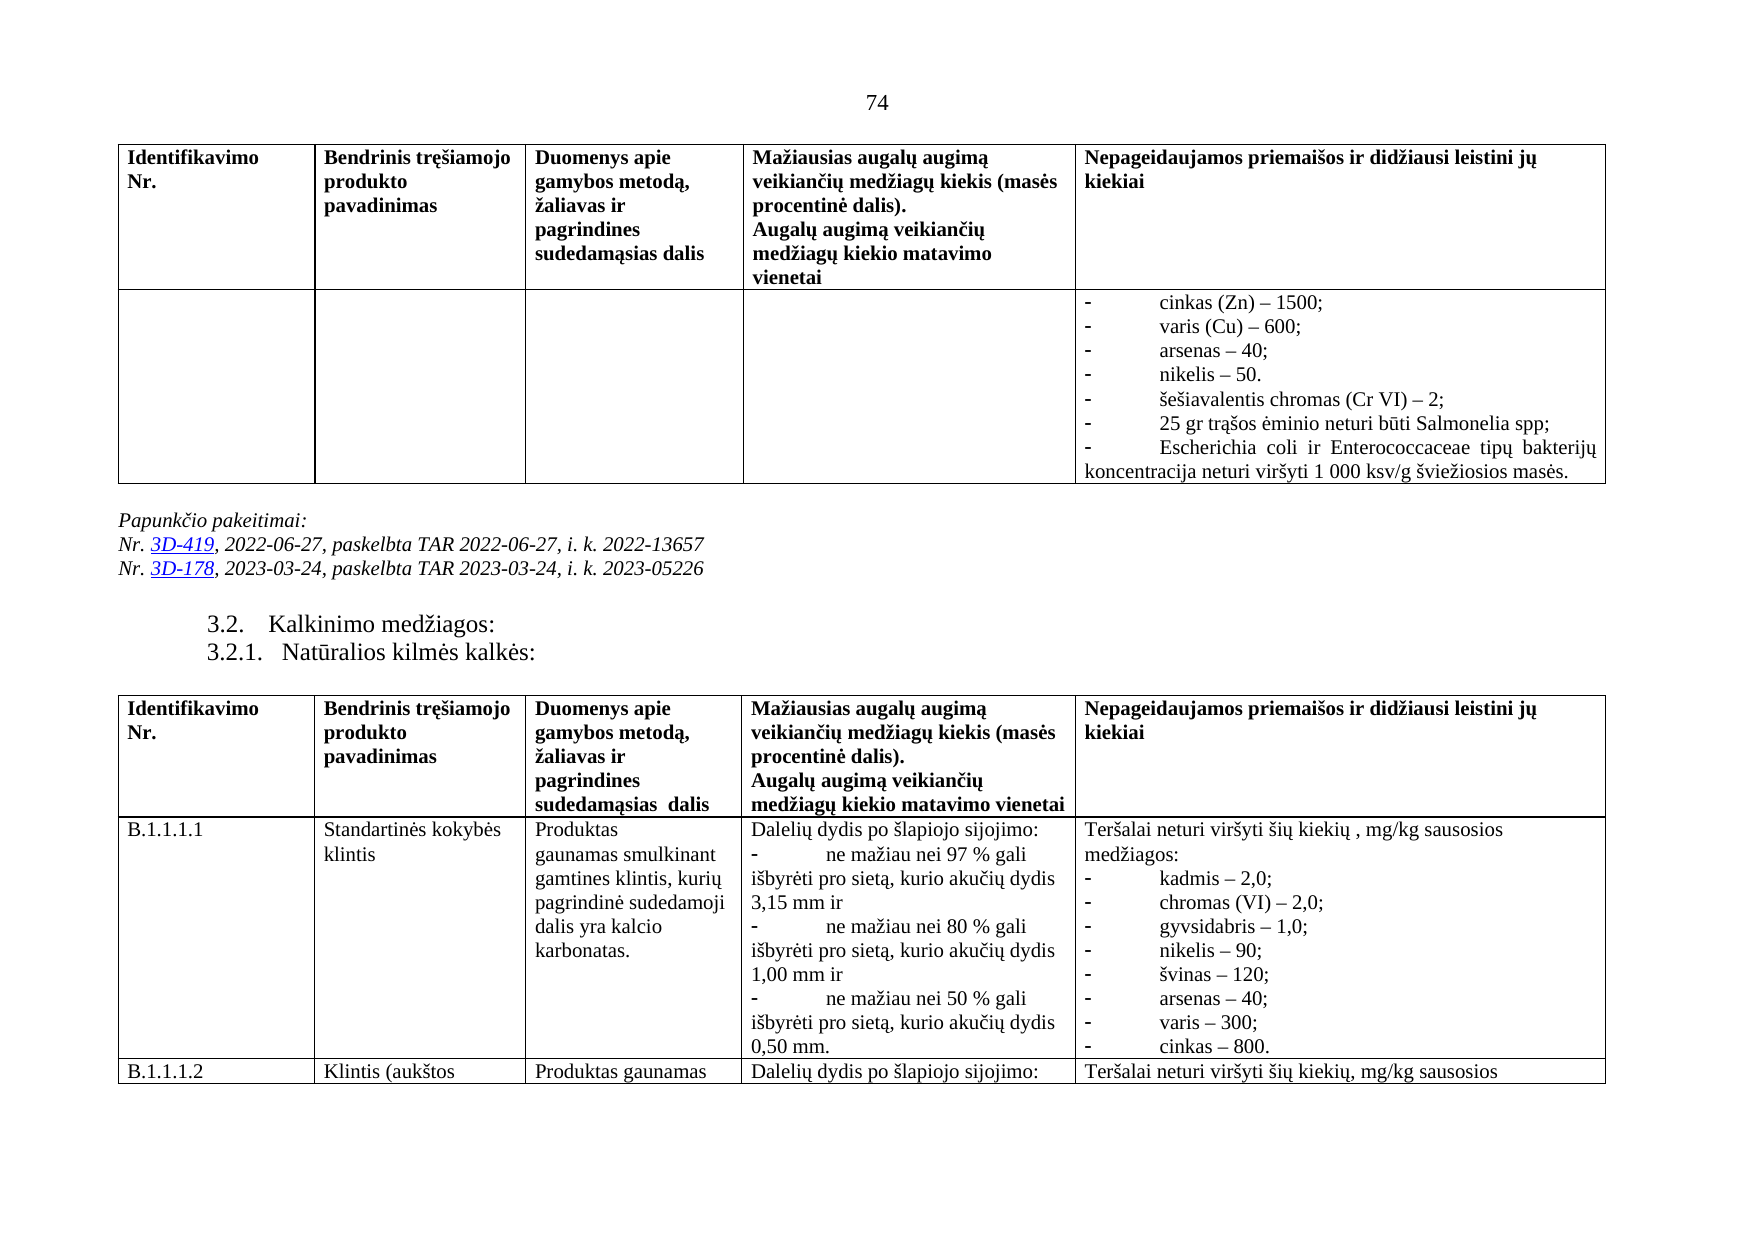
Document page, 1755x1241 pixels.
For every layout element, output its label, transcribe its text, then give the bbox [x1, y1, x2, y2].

table_cell [744, 290, 1075, 483]
table_cell Produktas gaunamas smulkinant gamtines klintis, kurių pagrindinė sudedamoji dalis yra kalcio karbonatas. [526, 818, 741, 1058]
table_cell Teršalai neturi viršyti šių kiekių, mg/kg sausosios [1076, 1059, 1605, 1083]
table_cell Dalelių dydis po šlapiojo sijojimo:  ne mažiau nei 97 % gali išbyrėti pro sietą, kurio akučių dydis 3,15 mm ir  ne mažiau nei 80 % gali išbyrėti pro sietą, kurio akučių dydis 1,00 mm ir  ne mažiau nei 50 % gali išbyrėti pro sietą, kurio akučių dydis 0,50 mm. [742, 818, 1075, 1058]
table_cell Teršalai neturi viršyti šių kiekių , mg/kg sausosios medžiagos:  kadmis – 2,0;  chromas (VI) – 2,0;  gyvsidabris – 1,0;  nikelis – 90;  švinas – 120;  arsenas – 40;  varis – 300;  cinkas – 800. [1076, 818, 1605, 1058]
table_header Identifikavimo Nr. [119, 696, 314, 816]
table_header Nepageidaujamos priemaišos ir didžiausi leistini jų kiekiai [1076, 145, 1605, 289]
text Nr. 3D-419, 2022-06-27, paskelbta TAR 2022-06-27, i. k. 2022-13657 [118, 532, 1636, 556]
table_header Mažiausias augalų augimą veikiančių medžiagų kiekis (masės procentinė dalis). Augalų augimą veikiančių medžiagų kiekio matavimo vienetai [744, 145, 1075, 289]
table_cell Dalelių dydis po šlapiojo sijojimo: [742, 1059, 1075, 1083]
table_cell [526, 290, 743, 483]
subtitle 3.2. Kalkinimo medžiagos: [193, 609, 1636, 637]
table_header Duomenys apie gamybos metodą, žaliavas ir pagrindines sudedamąsias dalis [526, 145, 743, 289]
table_header Duomenys apie gamybos metodą, žaliavas ir pagrindines sudedamąsias dalis [526, 696, 741, 816]
table_cell  cinkas (Zn) – 1500;  varis (Cu) – 600;  arsenas – 40;  nikelis – 50.  šešiavalentis chromas (Cr VI) – 2;  25 gr trąšos ėminio neturi būti Salmonelia spp;  Escherichia coli ir Enterococcaceae tipų bakterijų koncentracija neturi viršyti 1 000 ksv/g šviežiosios masės. [1076, 290, 1605, 483]
table_cell [316, 290, 525, 483]
table_cell [119, 290, 314, 483]
text Nr. 3D-178, 2023-03-24, paskelbta TAR 2023-03-24, i. k. 2023-05226 [118, 556, 1636, 580]
subtitle 3.2.1. Natūralios kilmės kalkės: [207, 637, 1636, 666]
table_header Identifikavimo Nr. [119, 145, 314, 289]
table_header Nepageidaujamos priemaišos ir didžiausi leistini jų kiekiai [1076, 696, 1605, 816]
table_cell B.1.1.1.2 [119, 1059, 314, 1083]
table_header Mažiausias augalų augimą veikiančių medžiagų kiekis (masės procentinė dalis). Augalų augimą veikiančių medžiagų kiekio matavimo vienetai [742, 696, 1075, 816]
table_cell Produktas gaunamas [526, 1059, 741, 1083]
text Papunkčio pakeitimai: [118, 508, 1636, 532]
table_cell B.1.1.1.1 [119, 818, 314, 1058]
table_cell Standartinės kokybės klintis [315, 818, 525, 1058]
table_header Bendrinis tręšiamojo produkto pavadinimas [316, 145, 525, 289]
table_header Bendrinis tręšiamojo produkto pavadinimas [315, 696, 525, 816]
table_cell Klintis (aukštos [315, 1059, 525, 1083]
